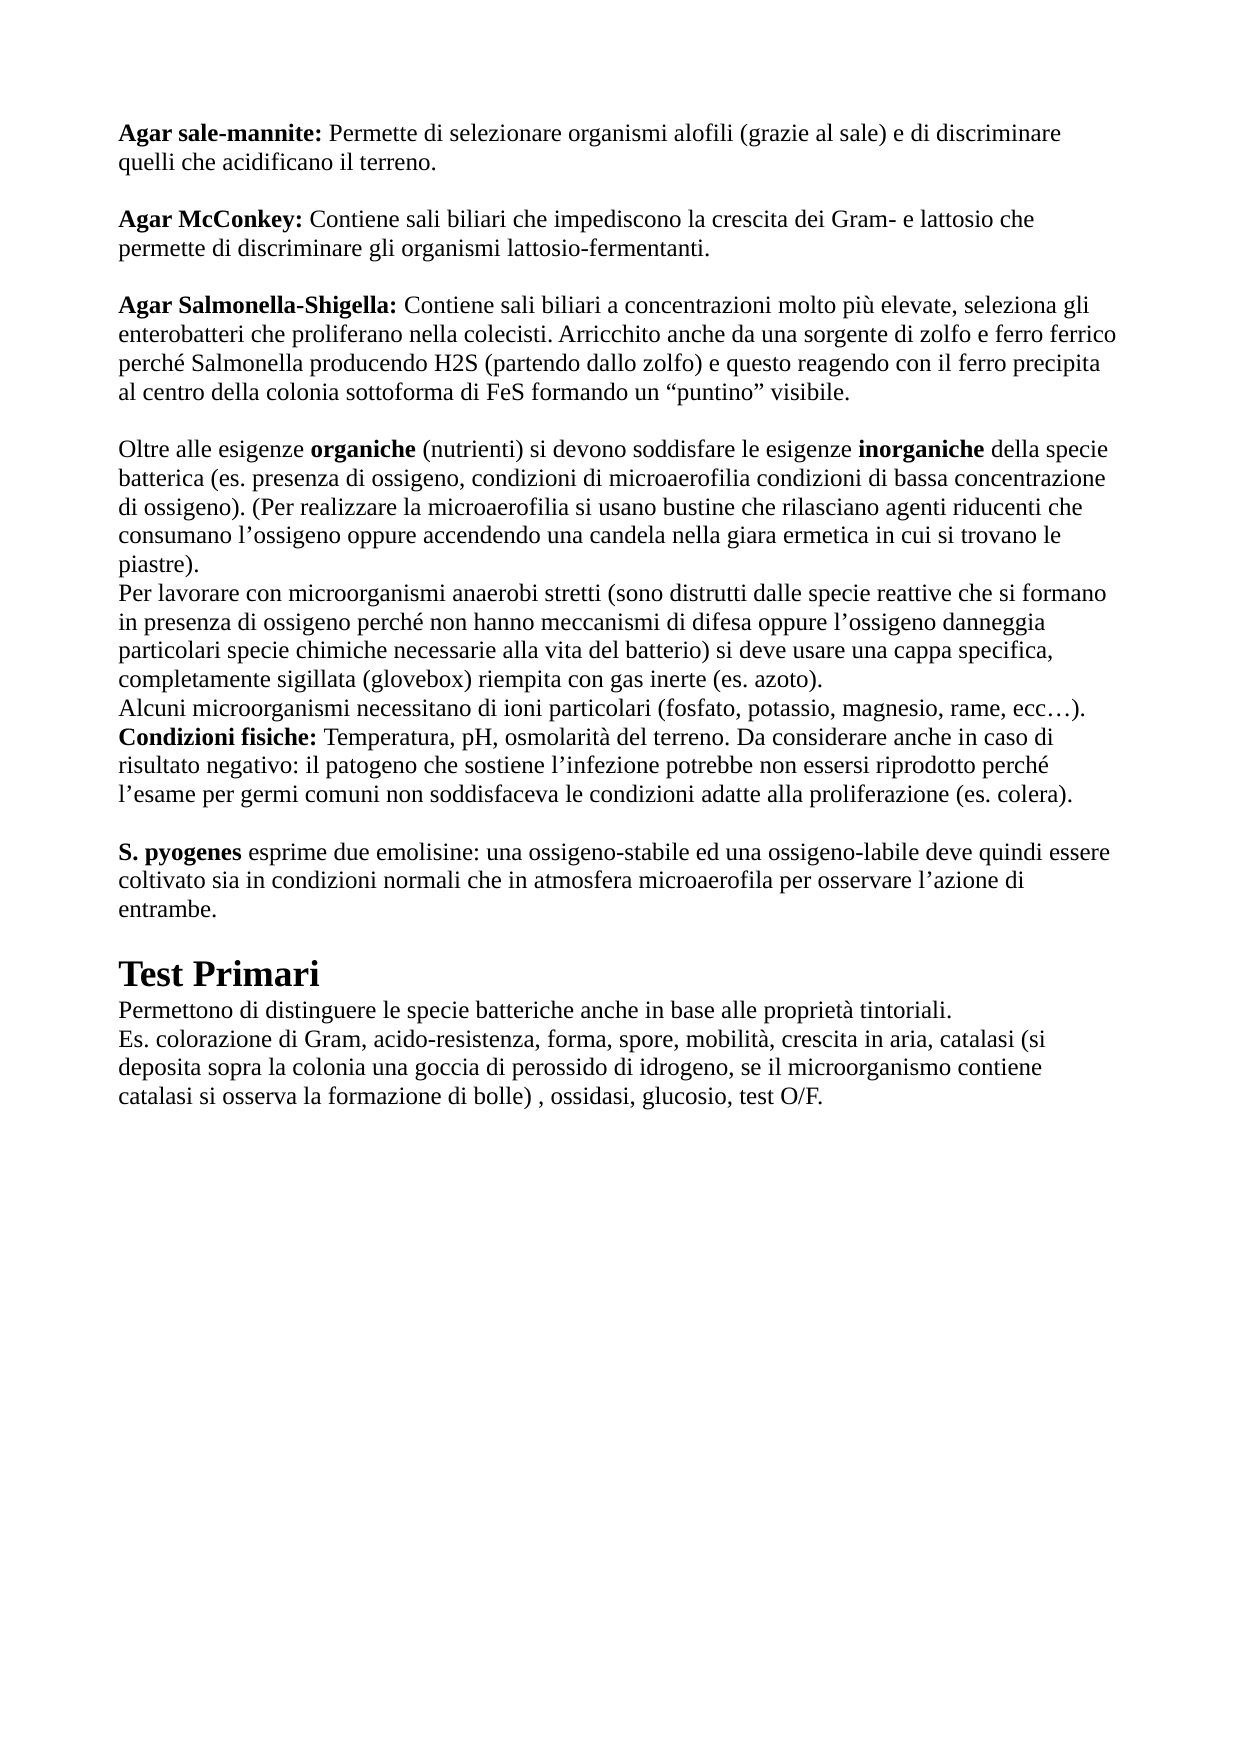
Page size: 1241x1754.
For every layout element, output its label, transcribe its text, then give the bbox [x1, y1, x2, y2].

text Oltre alle esigenze organiche (nutrienti) si devono soddisfare le esigenze inorganiche della specie batterica (es. presenza di ossigeno, condizioni di microaerofilia condizioni di bassa concentrazione di ossigeno). (Per realizzare la microaerofilia si usano bustine che rilasciano agenti riducenti che consumano l’ossigeno oppure accendendo una candela nella giara ermetica in cui si trovano le piastre). [118, 434, 1122, 578]
text Es. colorazione di Gram, acido-resistenza, forma, spore, mobilità, crescita in aria, catalasi (si deposita sopra la colonia una goccia di perossido di idrogeno, se il microorganismo contiene catalasi si osserva la formazione di bolle) , ossidasi, glucosio, test O/F. [118, 1024, 1122, 1110]
text Agar sale-mannite: Permette di selezionare organismi alofili (grazie al sale) e di discriminare quelli che acidificano il terreno. [118, 118, 1122, 176]
text Condizioni fisiche: Temperatura, pH, osmolarità del terreno. Da considerare anche in caso di risultato negativo: il patogeno che sostiene l’infezione potrebbe non essersi riprodotto perché l’esame per germi comuni non soddisfaceva le condizioni adatte alla proliferazione (es. colera). [118, 722, 1122, 808]
text Per lavorare con microorganismi anaerobi stretti (sono distrutti dalle specie reattive che si formano in presenza di ossigeno perché non hanno meccanismi di difesa oppure l’ossigeno danneggia particolari specie chimiche necessarie alla vita del batterio) si deve usare una cappa specifica, completamente sigillata (glovebox) riempita con gas inerte (es. azoto). [118, 578, 1122, 693]
text Permettono di distinguere le specie batteriche anche in base alle proprietà tintoriali. [118, 995, 1122, 1024]
text S. pyogenes esprime due emolisine: una ossigeno-stabile ed una ossigeno-labile deve quindi essere coltivato sia in condizioni normali che in atmosfera microaerofila per osservare l’azione di entrambe. [118, 837, 1122, 923]
text Agar Salmonella-Shigella: Contiene sali biliari a concentrazioni molto più elevate, seleziona gli enterobatteri che proliferano nella colecisti. Arricchito anche da una sorgente di zolfo e ferro ferrico perché Salmonella producendo H2S (partendo dallo zolfo) e questo reagendo con il ferro precipita al centro della colonia sottoforma di FeS formando un “puntino” visibile. [118, 291, 1122, 406]
text Test Primari [118, 952, 1122, 995]
text Alcuni microorganismi necessitano di ioni particolari (fosfato, potassio, magnesio, rame, ecc…). [118, 693, 1122, 722]
text Agar McConkey: Contiene sali biliari che impediscono la crescita dei Gram- e lattosio che permette di discriminare gli organismi lattosio-fermentanti. [118, 204, 1122, 262]
